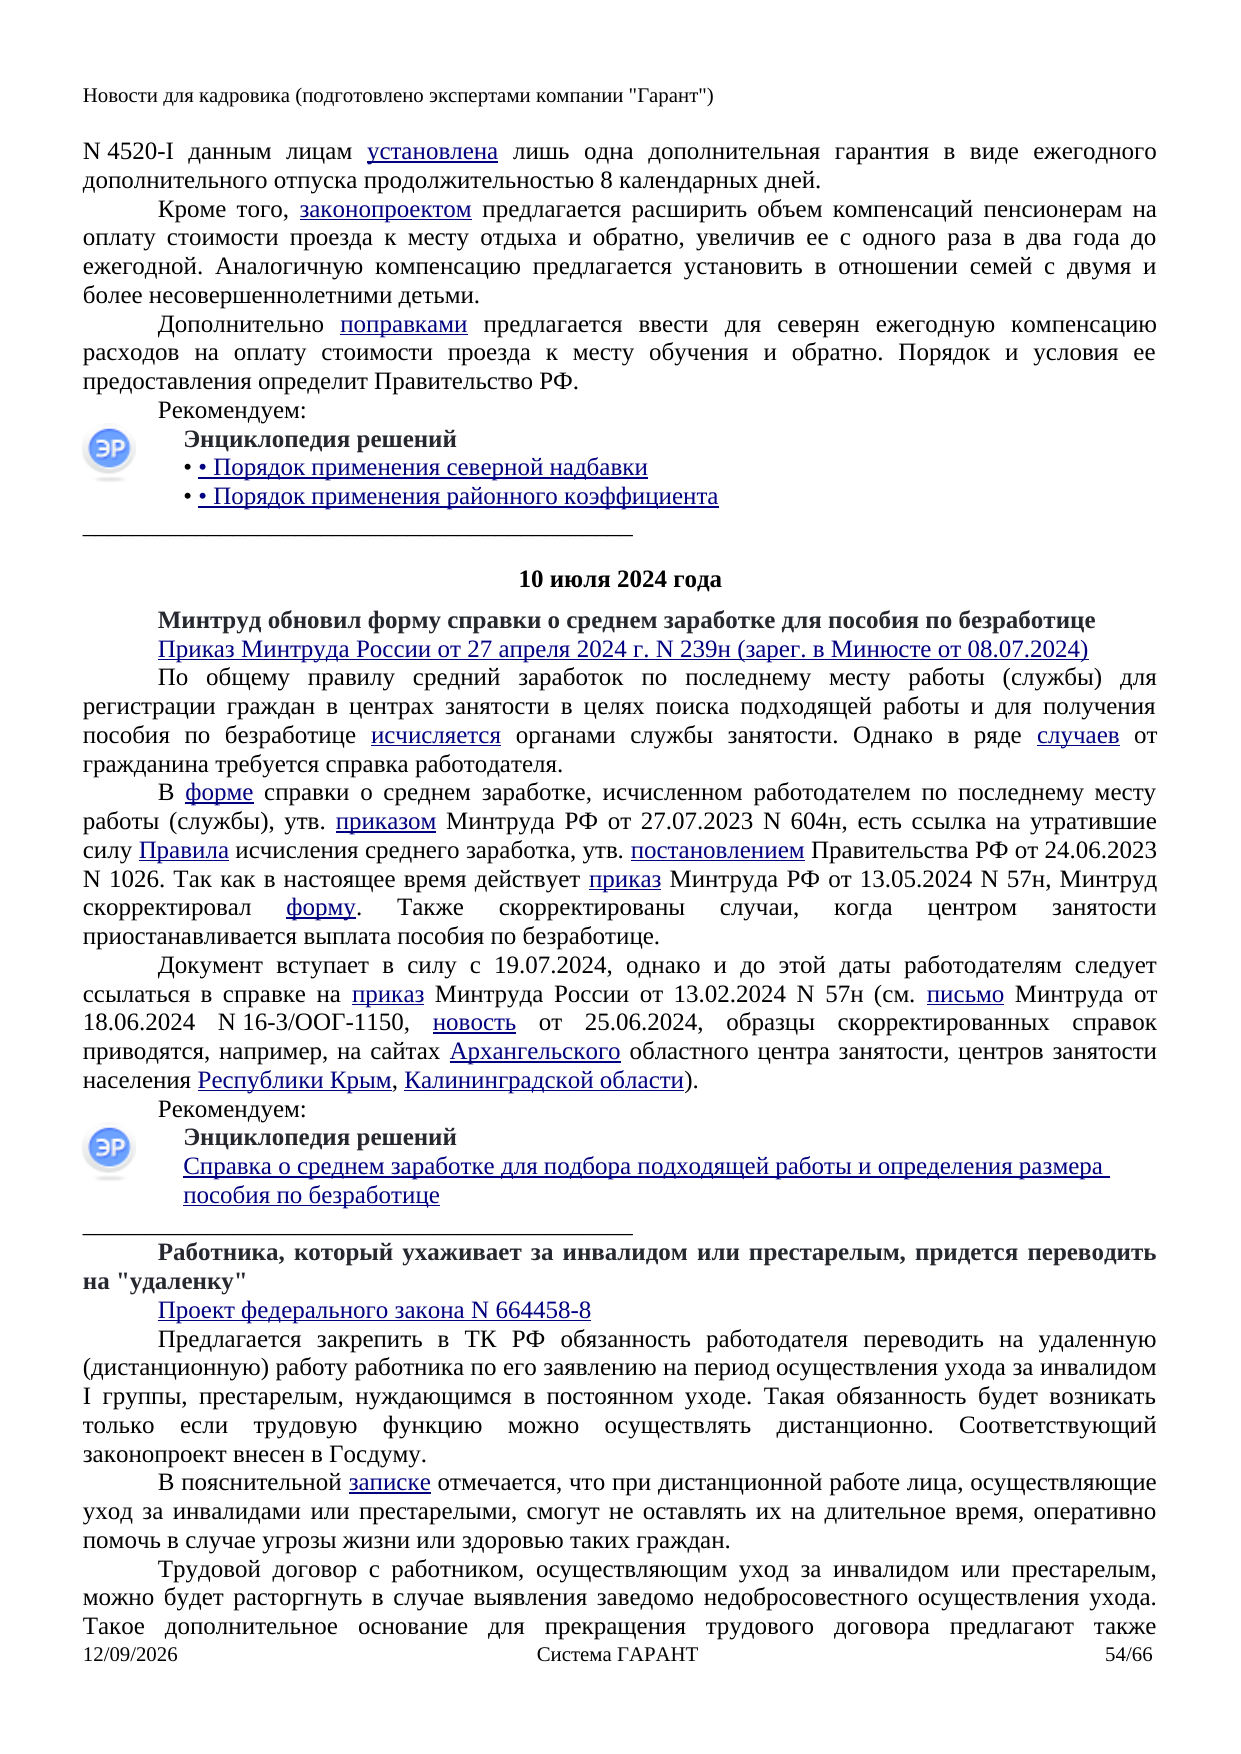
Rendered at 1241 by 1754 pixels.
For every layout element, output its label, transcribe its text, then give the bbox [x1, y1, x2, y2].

text Документ вступает в силу с 19.07.2024, однако и до этой даты работодателям следует ссылаться в справке на приказ Минтруда России от 13.02.2024 N 57н (см. письмо Минтруда от 18.06.2024 N 16-3/ООГ-1150, новость от 25.06.2024, образцы скорректированных справок приводятся, например, на сайтах Архангельского областного центра занятости, центров занятости населения Республики Крым, Калининградской области). [83, 950, 1157, 1094]
text Рекомендуем: [83, 1094, 1157, 1122]
text Минтруд обновил форму справки о среднем заработке для пособия по безработице [83, 605, 1157, 634]
text Трудовой договор с работником, осуществляющим уход за инвалидом или престарелым, можно будет расторгнуть в случае выявления заведомо недобросовестного осуществления ухода. Такое дополнительное основание для прекращения трудового договора предлагают также [83, 1554, 1157, 1640]
text Рекомендуем: [83, 395, 1157, 424]
text Приказ Минтруда России от 27 апреля 2024 г. N 239н (зарег. в Минюсте от 08.07.2024) [83, 634, 1157, 662]
table_header [83, 1123, 183, 1209]
table_header Энциклопедия решений • • Порядок применения северной надбавки • • Порядок применения районного коэффициента [183, 424, 1116, 510]
picture [82, 423, 136, 483]
text Проект федерального закона N 664458-8 [83, 1295, 1157, 1324]
text По общему правилу средний заработок по последнему месту работы (службы) для регистрации граждан в центрах занятости в целях поиска подходящей работы и для получения пособия по безработице исчисляется органами службы занятости. Однако в ряде случаев от гражданина требуется справка работодателя. [83, 662, 1157, 777]
text Работника, который ухаживает за инвалидом или престарелым, придется переводить на "удаленку" [83, 1237, 1157, 1295]
subtitle 10 июля 2024 года [83, 564, 1157, 592]
text ____________________________________________ [83, 510, 1157, 539]
text ____________________________________________ [83, 1209, 1157, 1237]
text В пояснительной записке отмечается, что при дистанционной работе лица, осуществляющие уход за инвалидами или престарелыми, смогут не оставлять их на длительное время, оперативно помочь в случае угрозы жизни или здоровью таких граждан. [83, 1467, 1157, 1554]
picture [82, 1122, 136, 1182]
table_header [83, 424, 183, 510]
text Предлагается закрепить в ТК РФ обязанность работодателя переводить на удаленную (дистанционную) работу работника по его заявлению на период осуществления ухода за инвалидом I группы, престарелым, нуждающимся в постоянном уходе. Такая обязанность будет возникать только если трудовую функцию можно осуществлять дистанционно. Соответствующий законопроект внесен в Госдуму. [83, 1324, 1157, 1467]
text Дополнительно поправками предлагается ввести для северян ежегодную компенсацию расходов на оплату стоимости проезда к месту обучения и обратно. Порядок и условия ее предоставления определит Правительство РФ. [83, 309, 1157, 395]
text Кроме того, законопроектом предлагается расширить объем компенсаций пенсионерам на оплату стоимости проезда к месту отдыха и обратно, увеличив ее с одного раза в два года до ежегодной. Аналогичную компенсацию предлагается установить в отношении семей с двумя и более несовершеннолетними детьми. [83, 194, 1157, 309]
text N 4520-I данным лицам установлена лишь одна дополнительная гарантия в виде ежегодного дополнительного отпуска продолжительностью 8 календарных дней. [83, 136, 1157, 194]
table_header Энциклопедия решений Справка о среднем заработке для подбора подходящей работы и определения размера пособия по безработице [183, 1123, 1116, 1209]
text В форме справки о среднем заработке, исчисленном работодателем по последнему месту работы (службы), утв. приказом Минтруда РФ от 27.07.2023 N 604н, есть ссылка на утратившие силу Правила исчисления среднего заработка, утв. постановлением Правительства РФ от 24.06.2023 N 1026. Так как в настоящее время действует приказ Минтруда РФ от 13.05.2024 N 57н, Минтруд скорректировал форму. Также скорректированы случаи, когда центром занятости приостанавливается выплата пособия по безработице. [83, 777, 1157, 950]
